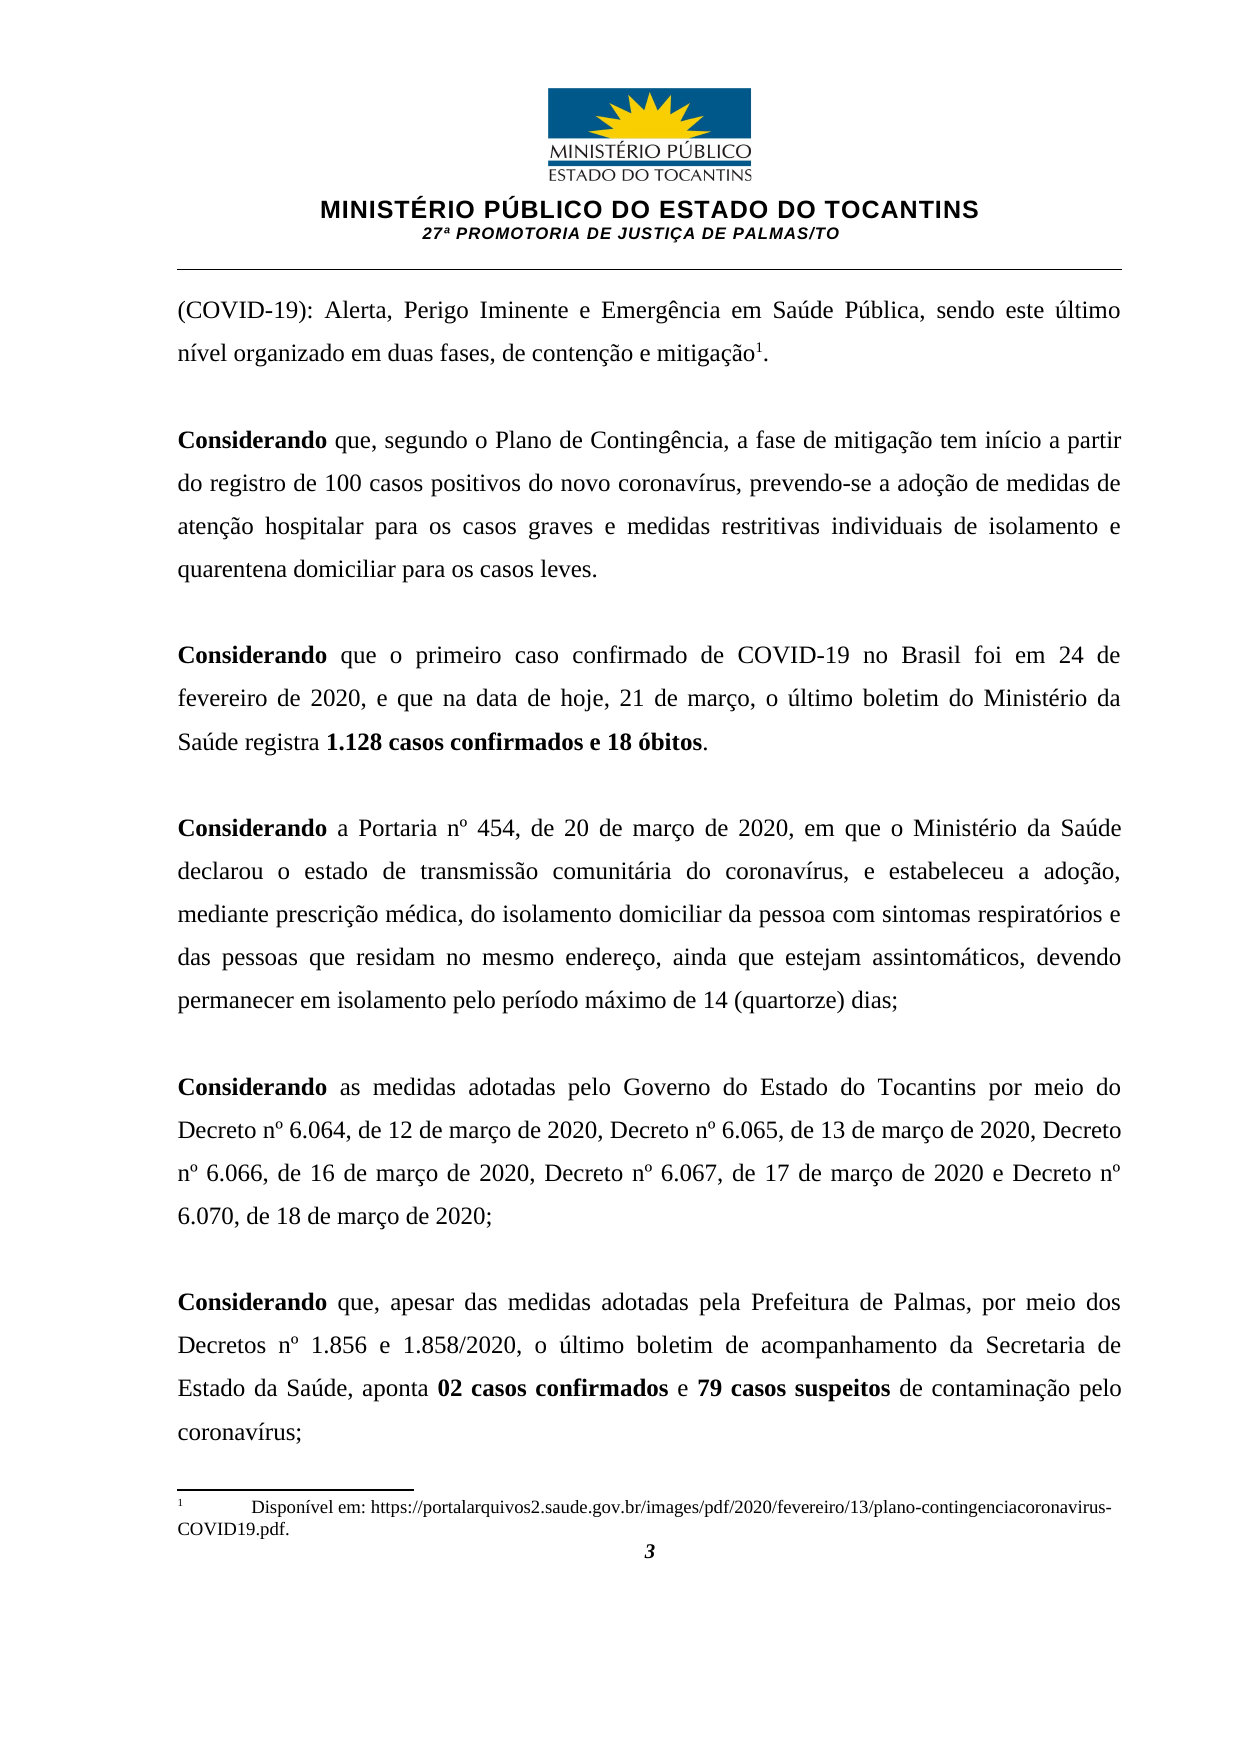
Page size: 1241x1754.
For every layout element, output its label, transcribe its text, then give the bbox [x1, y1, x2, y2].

text Considerando que o primeiro caso confirmado de COVID-19 no Brasil foi em 24 de fevereiro de 2020, e que na data de hoje, 21 de março, o último boletim do Ministério da Saúde registra 1.128 casos confirmados e 18 óbitos. [177, 640, 1122, 755]
text Considerando a Portaria nº 454, de 20 de março de 2020, em que o Ministério da Saúde declarou o estado de transmissão comunitária do coronavírus, e estabeleceu a adoção, mediante prescrição médica, do isolamento domiciliar da pessoa com sintomas respiratórios e das pessoas que residam no mesmo endereço, ainda que estejam assintomáticos, devendo permanecer em isolamento pelo período máximo de 14 (quartorze) dias; [177, 813, 1122, 1014]
text Considerando que, apesar das medidas adotadas pela Prefeitura de Palmas, por meio dos Decretos nº 1.856 e 1.858/2020, o último boletim de acompanhamento da Secretaria de Estado da Saúde, aponta 02 casos confirmados e 79 casos suspeitos de contaminação pelo coronavírus; [177, 1287, 1122, 1445]
picture [548, 88, 752, 181]
text (COVID-19): Alerta, Perigo Iminente e Emergência em Saúde Pública, sendo este último nível organizado em duas fases, de contenção e mitigação. [177, 295, 1122, 367]
text Considerando as medidas adotadas pelo Governo do Estado do Tocantins por meio do Decreto nº 6.064, de 12 de março de 2020, Decreto nº 6.065, de 13 de março de 2020, Decreto nº 6.066, de 16 de março de 2020, Decreto nº 6.067, de 17 de março de 2020 e Decreto nº 6.070, de 18 de março de 2020; [177, 1072, 1122, 1230]
text Considerando que, segundo o Plano de Contingência, a fase de mitigação tem início a partir do registro de 100 casos positivos do novo coronavírus, prevendo-se a adoção de medidas de atenção hospitalar para os casos graves e medidas restritivas individuais de isolamento e quarentena domiciliar para os casos leves. [177, 425, 1122, 583]
text Disponível em: https://portalarquivos2.saude.gov.br/images/pdf/2020/fevereiro/13/plano-contingenciacoronavirus-COVID19.pdf. [177, 1496, 1122, 1539]
